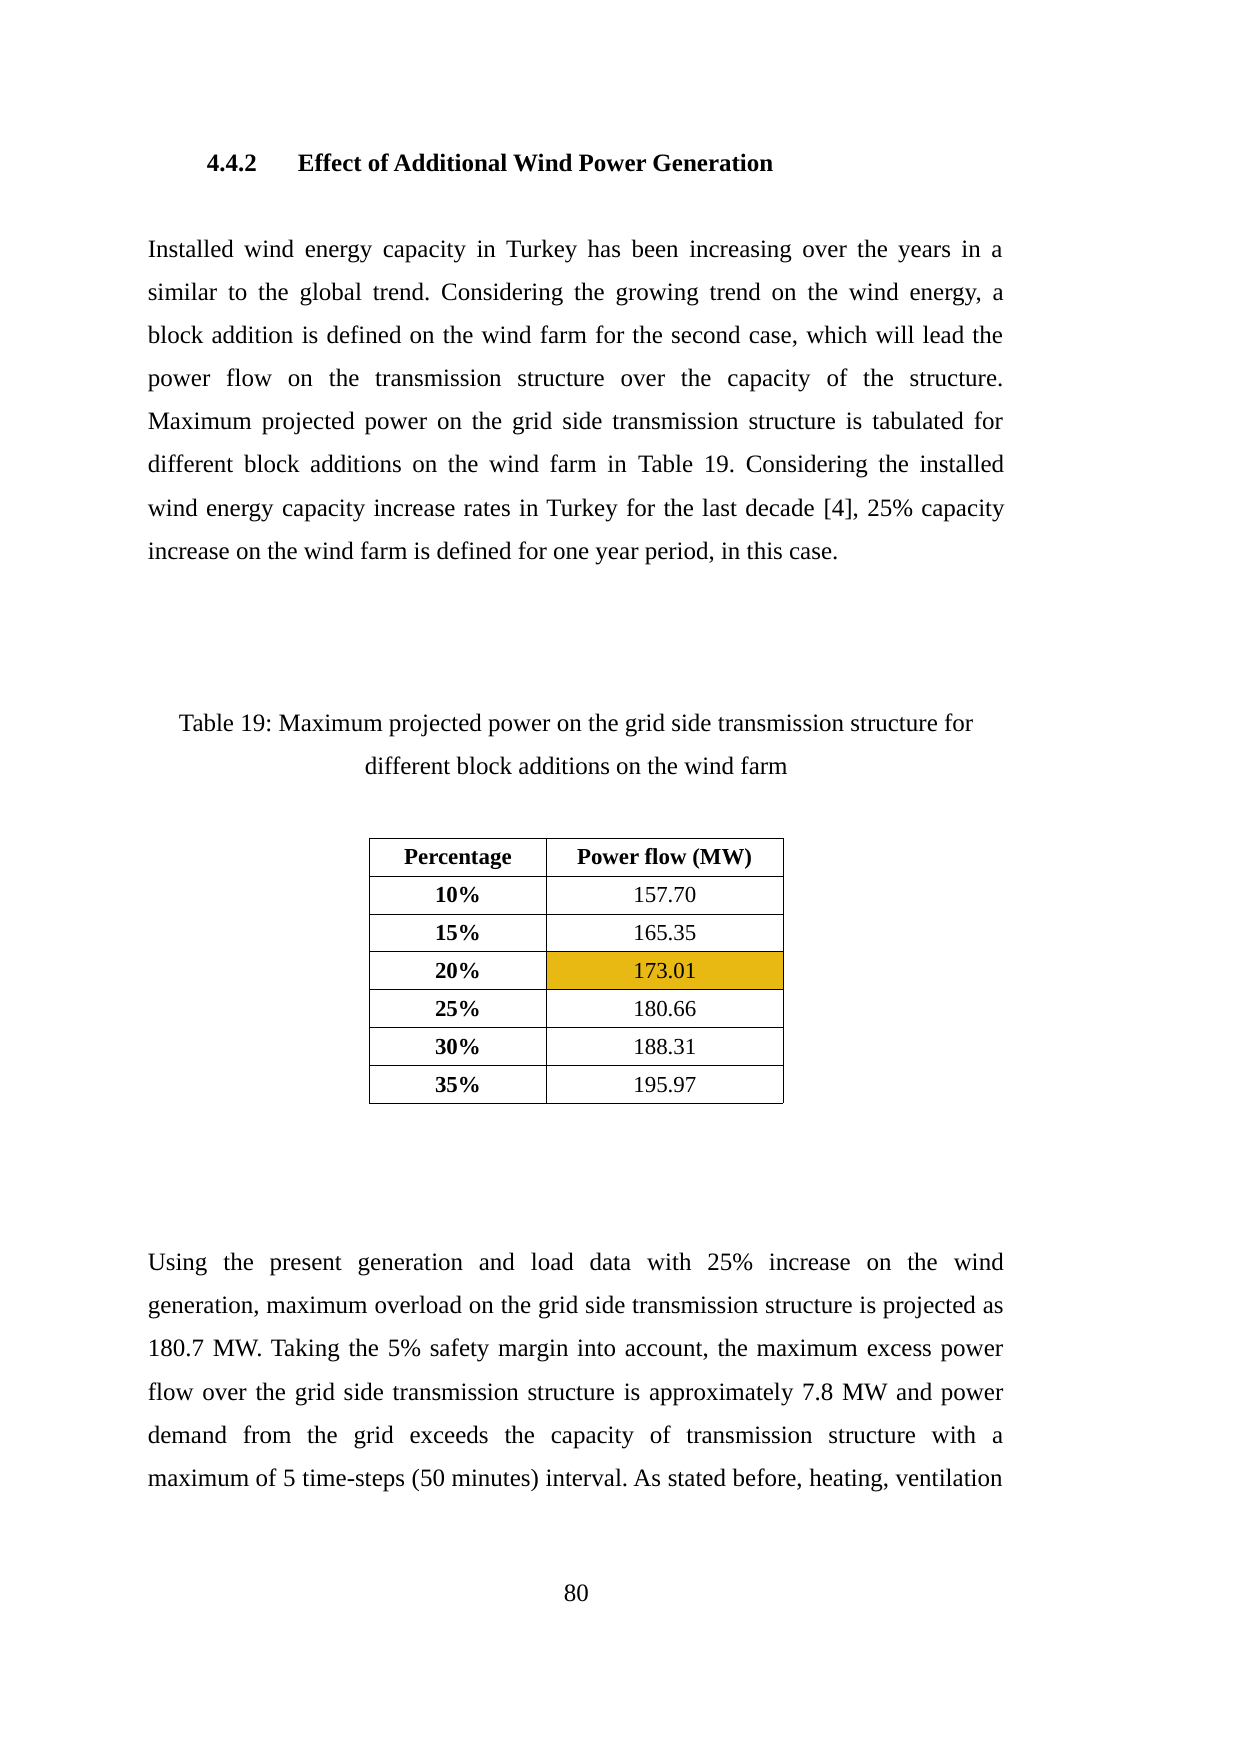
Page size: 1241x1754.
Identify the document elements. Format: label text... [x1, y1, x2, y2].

table_cell 10% [370, 877, 546, 913]
text Installed wind energy capacity in Turkey has been increasing over the years in a similar to the global trend. Considering the growing trend on the wind energy, a block addition is defined on the wind farm for the second case, which will lead the power flow on the transmission structure over the capacity of the structure. Maximum projected power on the grid side transmission structure is tabulated for different block additions on the wind farm in Table 19. Considering the installed wind energy capacity increase rates in Turkey for the last decade [4]⁠, 25% capacity increase on the wind farm is defined for one year period, in this case. [148, 234, 1004, 564]
table_cell 157.70 [547, 877, 783, 913]
table_cell 195.97 [547, 1066, 783, 1103]
text Using the present generation and load data with 25% increase on the wind generation, maximum overload on the grid side transmission structure is projected as 180.7 MW. Taking the 5% safety margin into account, the maximum excess power flow over the grid side transmission structure is approximately 7.8 MW and power demand from the grid exceeds the capacity of transmission structure with a maximum of 5 time-steps (50 minutes) interval. As stated before, heating, ventilation [148, 1247, 1004, 1492]
table_cell 165.35 [547, 915, 783, 951]
table_cell 20% [370, 952, 546, 989]
table_cell 180.66 [547, 990, 783, 1027]
table_cell 188.31 [547, 1028, 783, 1065]
list Effect of Additional Wind Power Generation [207, 148, 1004, 176]
table_header Percentage [370, 839, 546, 876]
table_cell 25% [370, 990, 546, 1027]
table_cell 15% [370, 915, 546, 951]
table_cell 30% [370, 1028, 546, 1065]
table_header Power flow (MW) [547, 839, 783, 876]
text Table 19: Maximum projected power on the grid side transmission structure for different block additions on the wind farm [148, 708, 1004, 780]
table_cell 35% [370, 1066, 546, 1103]
table_cell 173.01 [547, 952, 783, 989]
